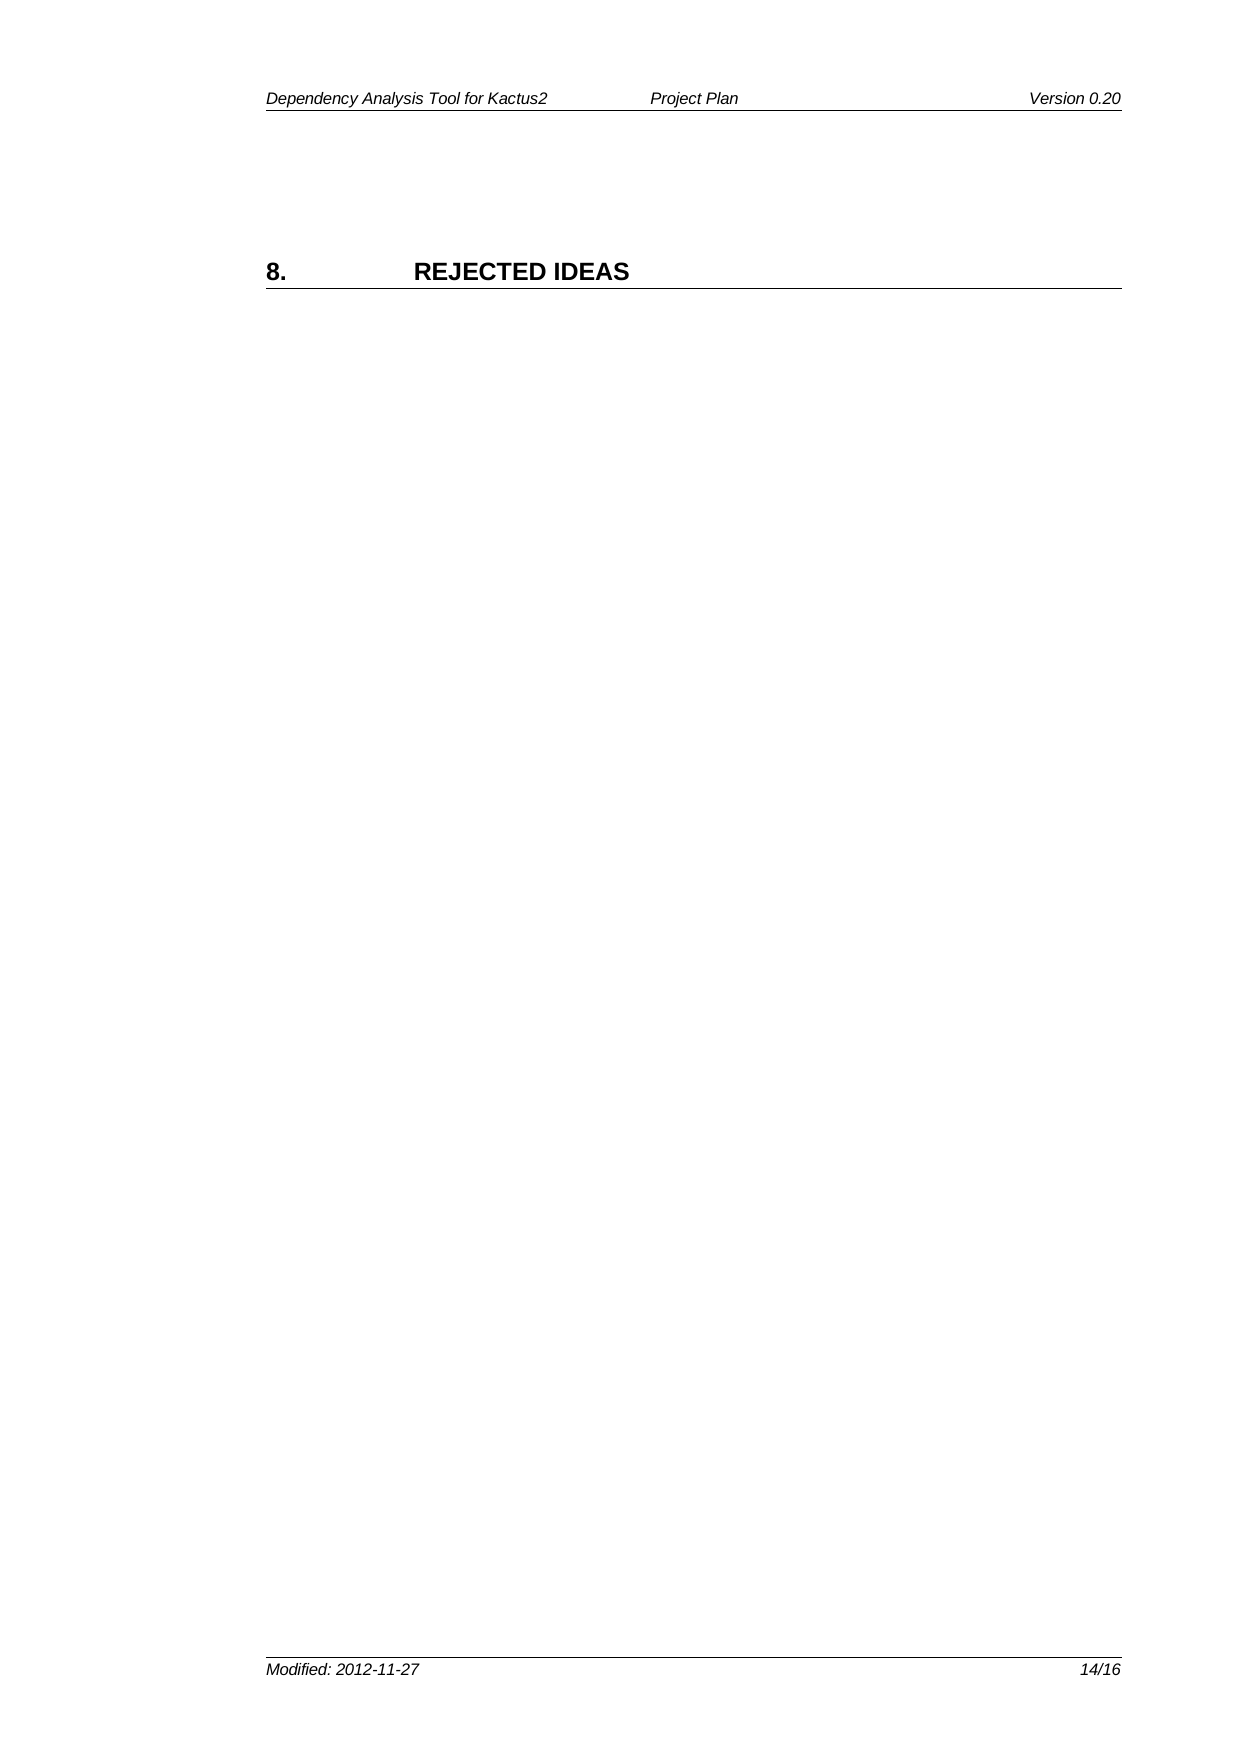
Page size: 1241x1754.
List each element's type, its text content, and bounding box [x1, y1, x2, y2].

subtitle Rejected Ideas [266, 257, 1122, 288]
